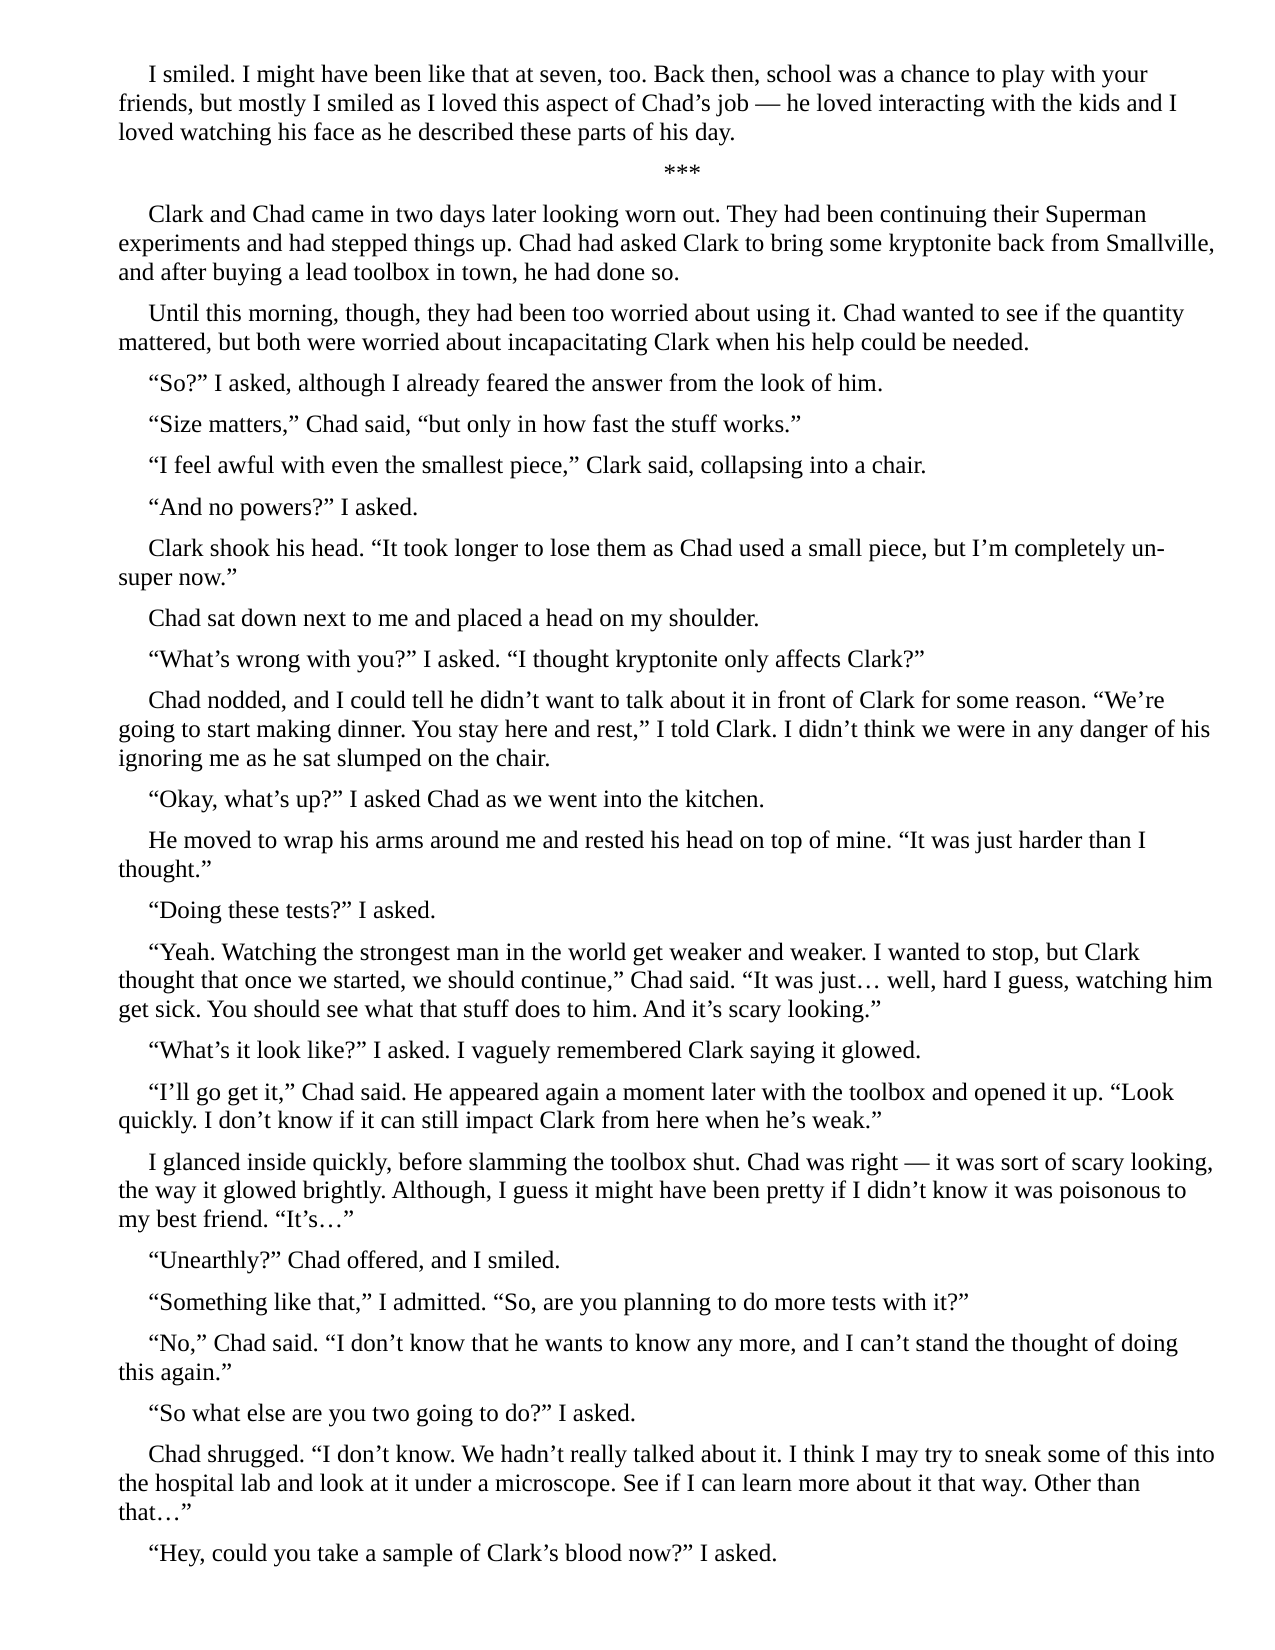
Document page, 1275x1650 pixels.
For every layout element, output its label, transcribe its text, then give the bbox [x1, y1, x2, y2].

text I smiled. I might have been like that at seven, too. Back then, school was a chance to play with your friends, but mostly I smiled as I loved this aspect of Chad’s job — he loved interacting with the kids and I loved watching his face as he described these parts of his day. [118, 59, 1216, 145]
text Chad nodded, and I could tell he didn’t want to talk about it in front of Clark for some reason. “We’re going to start making dinner. You stay here and rest,” I told Clark. I didn’t think we were in any danger of his ignoring me as he sat slumped on the chair. [118, 685, 1216, 772]
text “No,” Chad said. “I don’t know that he wants to know any more, and I can’t stand the thought of doing this again.” [118, 1328, 1216, 1385]
text “Okay, what’s up?” I asked Chad as we went into the kitchen. [118, 784, 1216, 813]
text Until this morning, though, they had been too worried about using it. Chad wanted to see if the quantity mattered, but both were worried about incapacitating Clark when his help could be needed. [118, 298, 1216, 355]
text Chad shrugged. “I don’t know. We hadn’t really talked about it. I think I may try to sneak some of this into the hospital lab and look at it under a microscope. See if I can learn more about it that way. Other than that…” [118, 1439, 1216, 1525]
text “What’s it look like?” I asked. I vaguely remembered Clark saying it glowed. [118, 1035, 1216, 1064]
text “Doing these tests?” I asked. [118, 895, 1216, 924]
text Chad sat down next to me and placed a head on my shoulder. [118, 603, 1216, 632]
text Clark and Chad came in two days later looking worn out. They had been continuing their Superman experiments and had stepped things up. Chad had asked Clark to bring some kryptonite back from Smallville, and after buying a lead toolbox in town, he had done so. [118, 199, 1216, 285]
text “So?” I asked, although I already feared the answer from the look of him. [118, 368, 1216, 397]
text “Something like that,” I admitted. “So, are you planning to do more tests with it?” [118, 1287, 1216, 1315]
text He moved to wrap his arms around me and rested his head on top of mine. “It was just harder than I thought.” [118, 825, 1216, 883]
text Clark shook his head. “It took longer to lose them as Chad used a small piece, but I’m completely un-super now.” [118, 533, 1216, 590]
text “Size matters,” Chad said, “but only in how fast the stuff works.” [118, 409, 1216, 438]
text “Unearthly?” Chad offered, and I smiled. [118, 1245, 1216, 1274]
text “What’s wrong with you?” I asked. “I thought kryptonite only affects Clark?” [118, 644, 1216, 673]
text “I feel awful with even the smallest piece,” Clark said, collapsing into a chair. [118, 450, 1216, 479]
text “Yeah. Watching the strongest man in the world get weaker and weaker. I wanted to stop, but Clark thought that once we started, we should continue,” Chad said. “It was just… well, hard I guess, watching him get sick. You should see what that stuff does to him. And it’s scary looking.” [118, 937, 1216, 1023]
text *** [118, 158, 1216, 187]
text “And no powers?” I asked. [118, 492, 1216, 520]
text “Hey, could you take a sample of Clark’s blood now?” I asked. [118, 1538, 1216, 1567]
text “So what else are you two going to do?” I asked. [118, 1398, 1216, 1427]
text I glanced inside quickly, before slamming the toolbox shut. Chad was right — it was sort of scary looking, the way it glowed brightly. Although, I guess it might have been pretty if I didn’t know it was poisonous to my best friend. “It’s…” [118, 1147, 1216, 1233]
text “I’ll go get it,” Chad said. He appeared again a moment later with the toolbox and opened it up. “Look quickly. I don’t know if it can still impact Clark from here when he’s weak.” [118, 1077, 1216, 1134]
